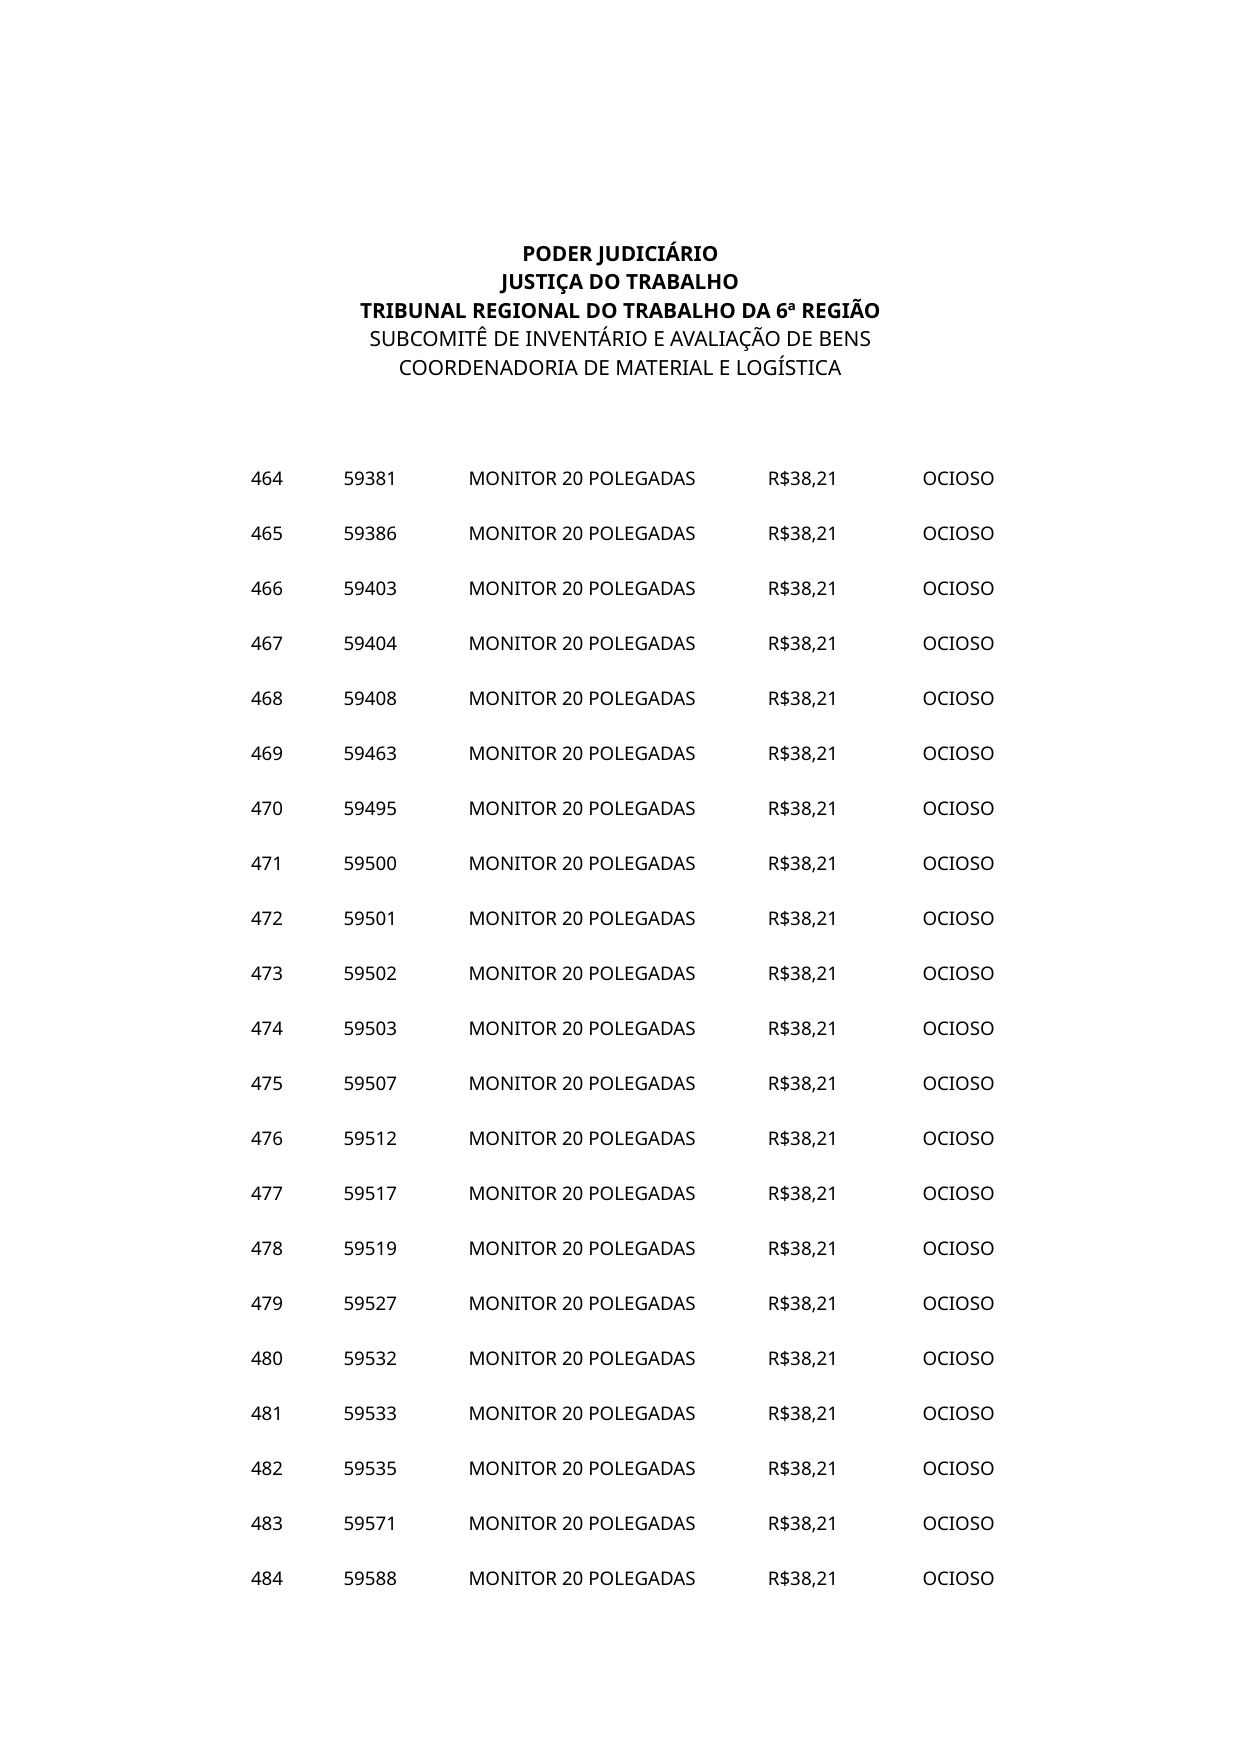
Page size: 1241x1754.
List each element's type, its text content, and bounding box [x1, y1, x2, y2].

table_cell MONITOR 20 POLEGADAS [435, 686, 729, 741]
table_cell 478 [228, 1236, 305, 1291]
table_cell MONITOR 20 POLEGADAS [435, 1346, 729, 1401]
table_cell [729, 411, 876, 466]
table_cell OCIOSO [876, 851, 1041, 906]
table_cell 59507 [305, 1071, 434, 1126]
table_cell R$38,21 [729, 686, 876, 741]
table_cell MONITOR 20 POLEGADAS [435, 1126, 729, 1181]
table_cell 59403 [305, 576, 434, 631]
table_cell 467 [228, 631, 305, 686]
table_cell OCIOSO [876, 1016, 1041, 1071]
table_cell 59463 [305, 741, 434, 796]
table_cell 59532 [305, 1346, 434, 1401]
table_cell 59500 [305, 851, 434, 906]
table_cell R$38,21 [729, 1181, 876, 1236]
table_cell R$38,21 [729, 1346, 876, 1401]
table_cell OCIOSO [876, 796, 1041, 851]
table_cell MONITOR 20 POLEGADAS [435, 851, 729, 906]
table_cell OCIOSO [876, 1401, 1041, 1456]
table_cell 465 [228, 521, 305, 576]
table_cell MONITOR 20 POLEGADAS [435, 466, 729, 521]
table_cell 481 [228, 1401, 305, 1456]
table_cell OCIOSO [876, 1071, 1041, 1126]
table_cell 59519 [305, 1236, 434, 1291]
table_cell R$38,21 [729, 466, 876, 521]
table_cell [305, 411, 434, 466]
table_cell OCIOSO [876, 1511, 1041, 1566]
table_cell R$38,21 [729, 1456, 876, 1511]
table_cell 468 [228, 686, 305, 741]
table_cell MONITOR 20 POLEGADAS [435, 1511, 729, 1566]
table_cell 59527 [305, 1291, 434, 1346]
table_cell OCIOSO [876, 521, 1041, 576]
table_cell 469 [228, 741, 305, 796]
table_cell R$38,21 [729, 1071, 876, 1126]
table_cell 482 [228, 1456, 305, 1511]
table_cell 59381 [305, 466, 434, 521]
table_cell 480 [228, 1346, 305, 1401]
table_cell OCIOSO [876, 1236, 1041, 1291]
table_cell OCIOSO [876, 466, 1041, 521]
table_cell 483 [228, 1511, 305, 1566]
table_cell R$38,21 [729, 1511, 876, 1566]
table_cell 59404 [305, 631, 434, 686]
table_cell MONITOR 20 POLEGADAS [435, 1456, 729, 1511]
table_cell MONITOR 20 POLEGADAS [435, 1236, 729, 1291]
table_cell 59503 [305, 1016, 434, 1071]
table_cell 59386 [305, 521, 434, 576]
table_cell MONITOR 20 POLEGADAS [435, 1181, 729, 1236]
table_cell OCIOSO [876, 686, 1041, 741]
table_cell [435, 411, 729, 466]
table_cell 59501 [305, 906, 434, 961]
table_cell OCIOSO [876, 1291, 1041, 1346]
table_cell 476 [228, 1126, 305, 1181]
table_cell R$38,21 [729, 1291, 876, 1346]
table_cell 59533 [305, 1401, 434, 1456]
table_cell [228, 411, 305, 466]
table_cell 464 [228, 466, 305, 521]
table_cell R$38,21 [729, 851, 876, 906]
table_cell 59535 [305, 1456, 434, 1511]
table_cell MONITOR 20 POLEGADAS [435, 1071, 729, 1126]
table_cell R$38,21 [729, 1236, 876, 1291]
table_cell R$38,21 [729, 741, 876, 796]
table_cell 59588 [305, 1566, 434, 1621]
table_cell 59512 [305, 1126, 434, 1181]
table_cell MONITOR 20 POLEGADAS [435, 1566, 729, 1621]
table_cell 470 [228, 796, 305, 851]
table_cell OCIOSO [876, 961, 1041, 1016]
table_cell 472 [228, 906, 305, 961]
table_cell 466 [228, 576, 305, 631]
table_cell R$38,21 [729, 1401, 876, 1456]
table_cell 59408 [305, 686, 434, 741]
table_cell MONITOR 20 POLEGADAS [435, 1291, 729, 1346]
table_cell OCIOSO [876, 1126, 1041, 1181]
table_cell 473 [228, 961, 305, 1016]
table_cell 59502 [305, 961, 434, 1016]
table_cell OCIOSO [876, 1566, 1041, 1621]
table_cell OCIOSO [876, 631, 1041, 686]
table_cell OCIOSO [876, 1456, 1041, 1511]
table_cell OCIOSO [876, 1181, 1041, 1236]
table_cell R$38,21 [729, 906, 876, 961]
table_cell OCIOSO [876, 741, 1041, 796]
table_cell R$38,21 [729, 1016, 876, 1071]
table_cell OCIOSO [876, 906, 1041, 961]
table_cell MONITOR 20 POLEGADAS [435, 906, 729, 961]
table_cell 474 [228, 1016, 305, 1071]
table_cell OCIOSO [876, 576, 1041, 631]
table_cell R$38,21 [729, 521, 876, 576]
table_cell R$38,21 [729, 631, 876, 686]
table_cell 484 [228, 1566, 305, 1621]
table_cell 59517 [305, 1181, 434, 1236]
table_cell MONITOR 20 POLEGADAS [435, 631, 729, 686]
table_cell 59571 [305, 1511, 434, 1566]
table_cell MONITOR 20 POLEGADAS [435, 1016, 729, 1071]
table_cell 475 [228, 1071, 305, 1126]
table_cell 471 [228, 851, 305, 906]
table_cell R$38,21 [729, 796, 876, 851]
table_cell R$38,21 [729, 1126, 876, 1181]
table_cell R$38,21 [729, 576, 876, 631]
table_cell MONITOR 20 POLEGADAS [435, 521, 729, 576]
table_cell MONITOR 20 POLEGADAS [435, 576, 729, 631]
table_cell OCIOSO [876, 1346, 1041, 1401]
table_cell R$38,21 [729, 1566, 876, 1621]
table_cell [876, 411, 1041, 466]
table_cell 477 [228, 1181, 305, 1236]
table_cell MONITOR 20 POLEGADAS [435, 741, 729, 796]
table_cell 479 [228, 1291, 305, 1346]
table_cell R$38,21 [729, 961, 876, 1016]
table_cell MONITOR 20 POLEGADAS [435, 796, 729, 851]
table_cell MONITOR 20 POLEGADAS [435, 1401, 729, 1456]
table_cell MONITOR 20 POLEGADAS [435, 961, 729, 1016]
table_cell 59495 [305, 796, 434, 851]
